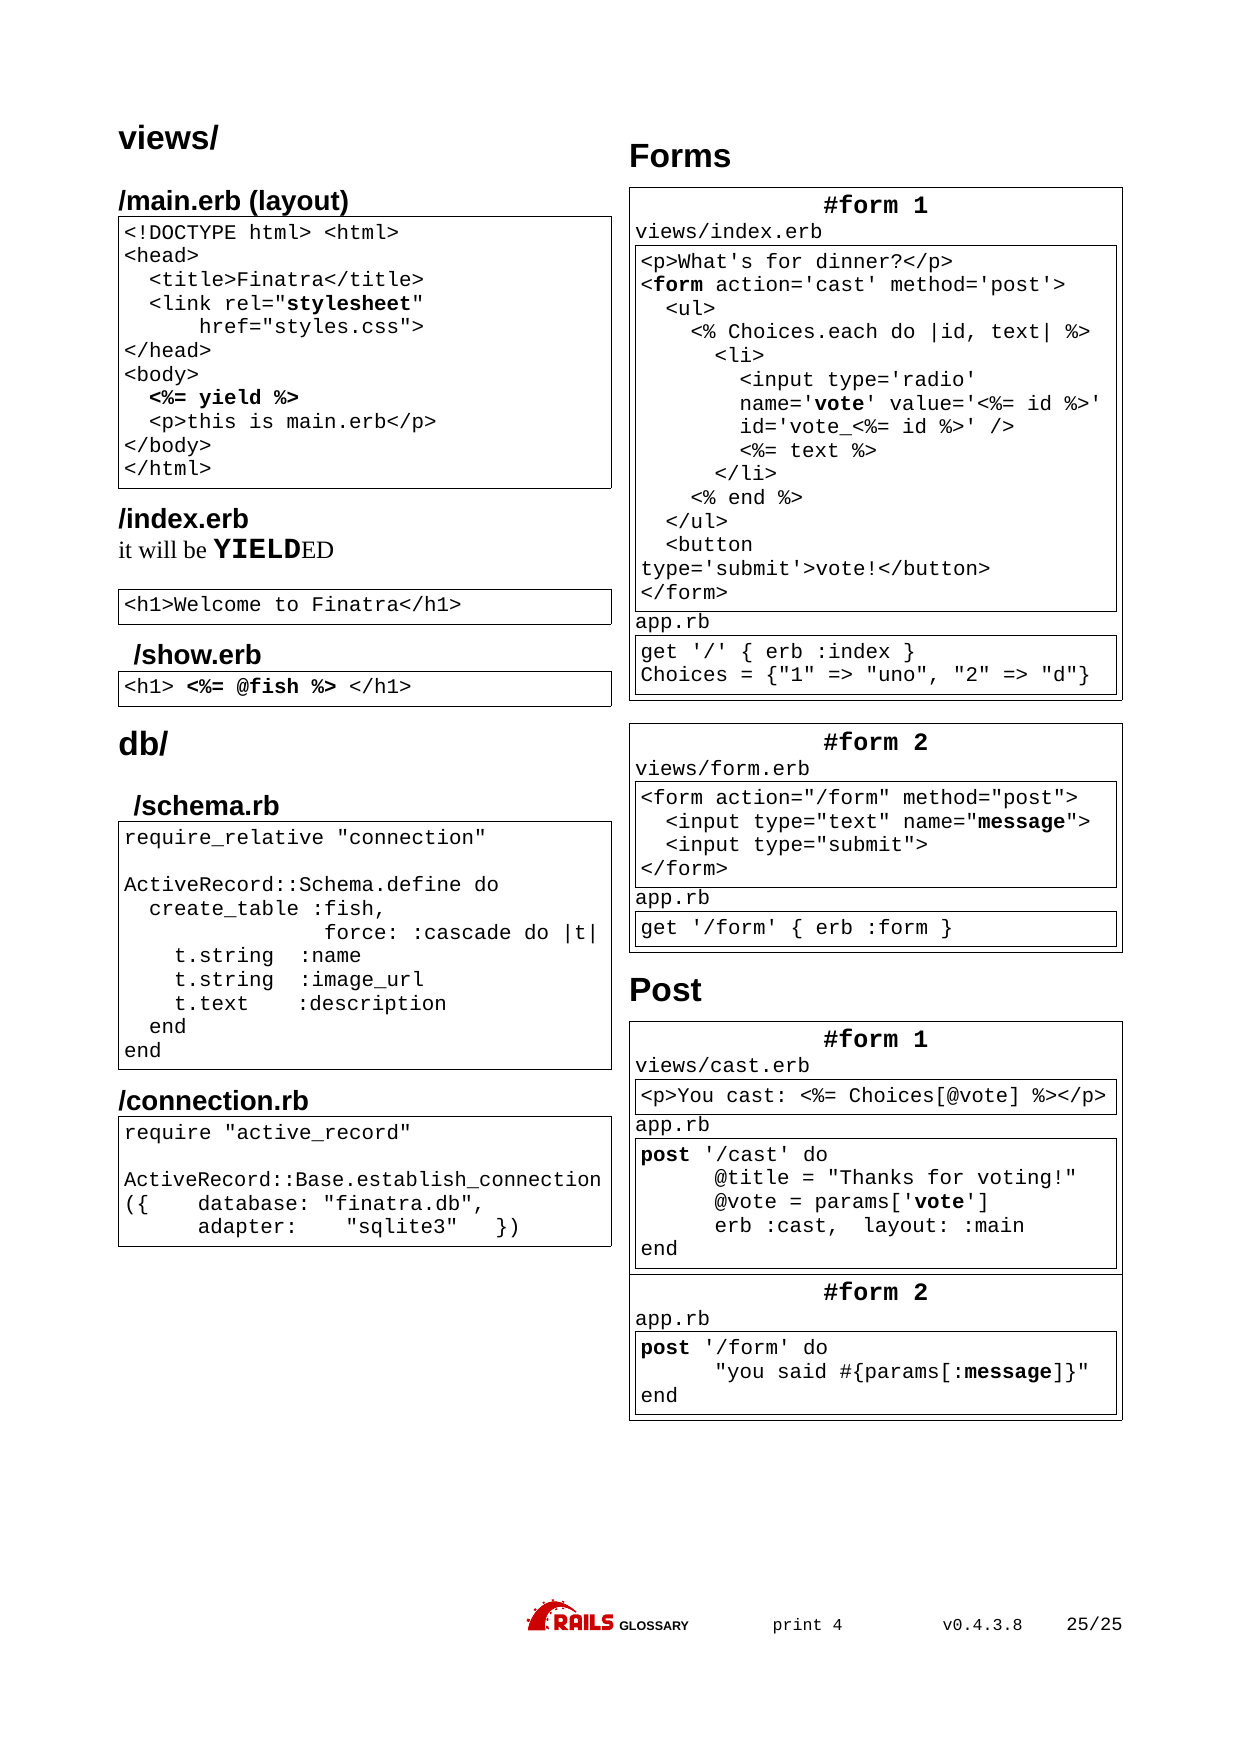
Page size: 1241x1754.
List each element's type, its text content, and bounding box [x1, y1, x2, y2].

subtitle Post [629, 970, 1122, 1009]
table_cell #form 2 app.rb [630, 1275, 1122, 1420]
subtitle /main.erb (layout) [118, 184, 611, 216]
subtitle /index.erb [118, 502, 611, 534]
table_header post '/cast' do @title = "Thanks for voting!" @vote = params['vote'] erb :cast, layout: :main end [636, 1139, 1116, 1268]
table_header require_relative "connection" ActiveRecord::Schema.define do create_table :fish, force: :cascade do |t| t.string :name t.string :image_url t.text :description end end [119, 822, 611, 1069]
table_header get '/form' { erb :form } [636, 912, 1116, 946]
text it will be YIELDED [118, 534, 611, 567]
subtitle /schema.rb [118, 789, 611, 821]
subtitle db/ [118, 723, 611, 762]
table_header require "active_record" ActiveRecord::Base.establish_connection({ database: "finatra.db", adapter: "sqlite3" }) [119, 1117, 611, 1246]
table_header <h1>Welcome to Finatra</h1> [119, 590, 611, 624]
table_header <p>You cast: <%= Choices[@vote] %></p> [636, 1080, 1116, 1114]
subtitle Forms [629, 136, 1122, 174]
table_header #form 1 views/cast.erb app.rb [630, 1022, 1122, 1274]
table_header <h1> <%= @fish %> </h1> [119, 672, 611, 706]
subtitle /show.erb [118, 639, 611, 671]
table_header #form 1 views/index.erb app.rb [630, 188, 1122, 699]
table_header <!DOCTYPE html> <html> <head> <title>Finatra</title> <link rel="stylesheet" href="styles.css"> </head> <body> <%= yield %> <p>this is main.erb</p> </body> </html> [119, 217, 611, 488]
table_header <p>What's for dinner?</p> <form action='cast' method='post'> <ul> <% Choices.each do |id, text| %> <li> <input type='radio' name='vote' value='<%= id %>' id='vote_<%= id %>' /> <%= text %> </li> <% end %> </ul> <button type='submit'>vote!</button> </form> [636, 246, 1116, 611]
subtitle /connection.rb [118, 1084, 611, 1116]
table_header <form action="/form" method="post"> <input type="text" name="message"> <input type="submit"> </form> [636, 782, 1116, 887]
table_header #form 2 views/form.erb app.rb [630, 724, 1122, 952]
table_header get '/' { erb :index } Choices = {"1" => "uno", "2" => "d"} [636, 636, 1116, 694]
subtitle views/ [118, 118, 611, 157]
table_header post '/form' do "you said #{params[:message]}" end [636, 1332, 1116, 1414]
